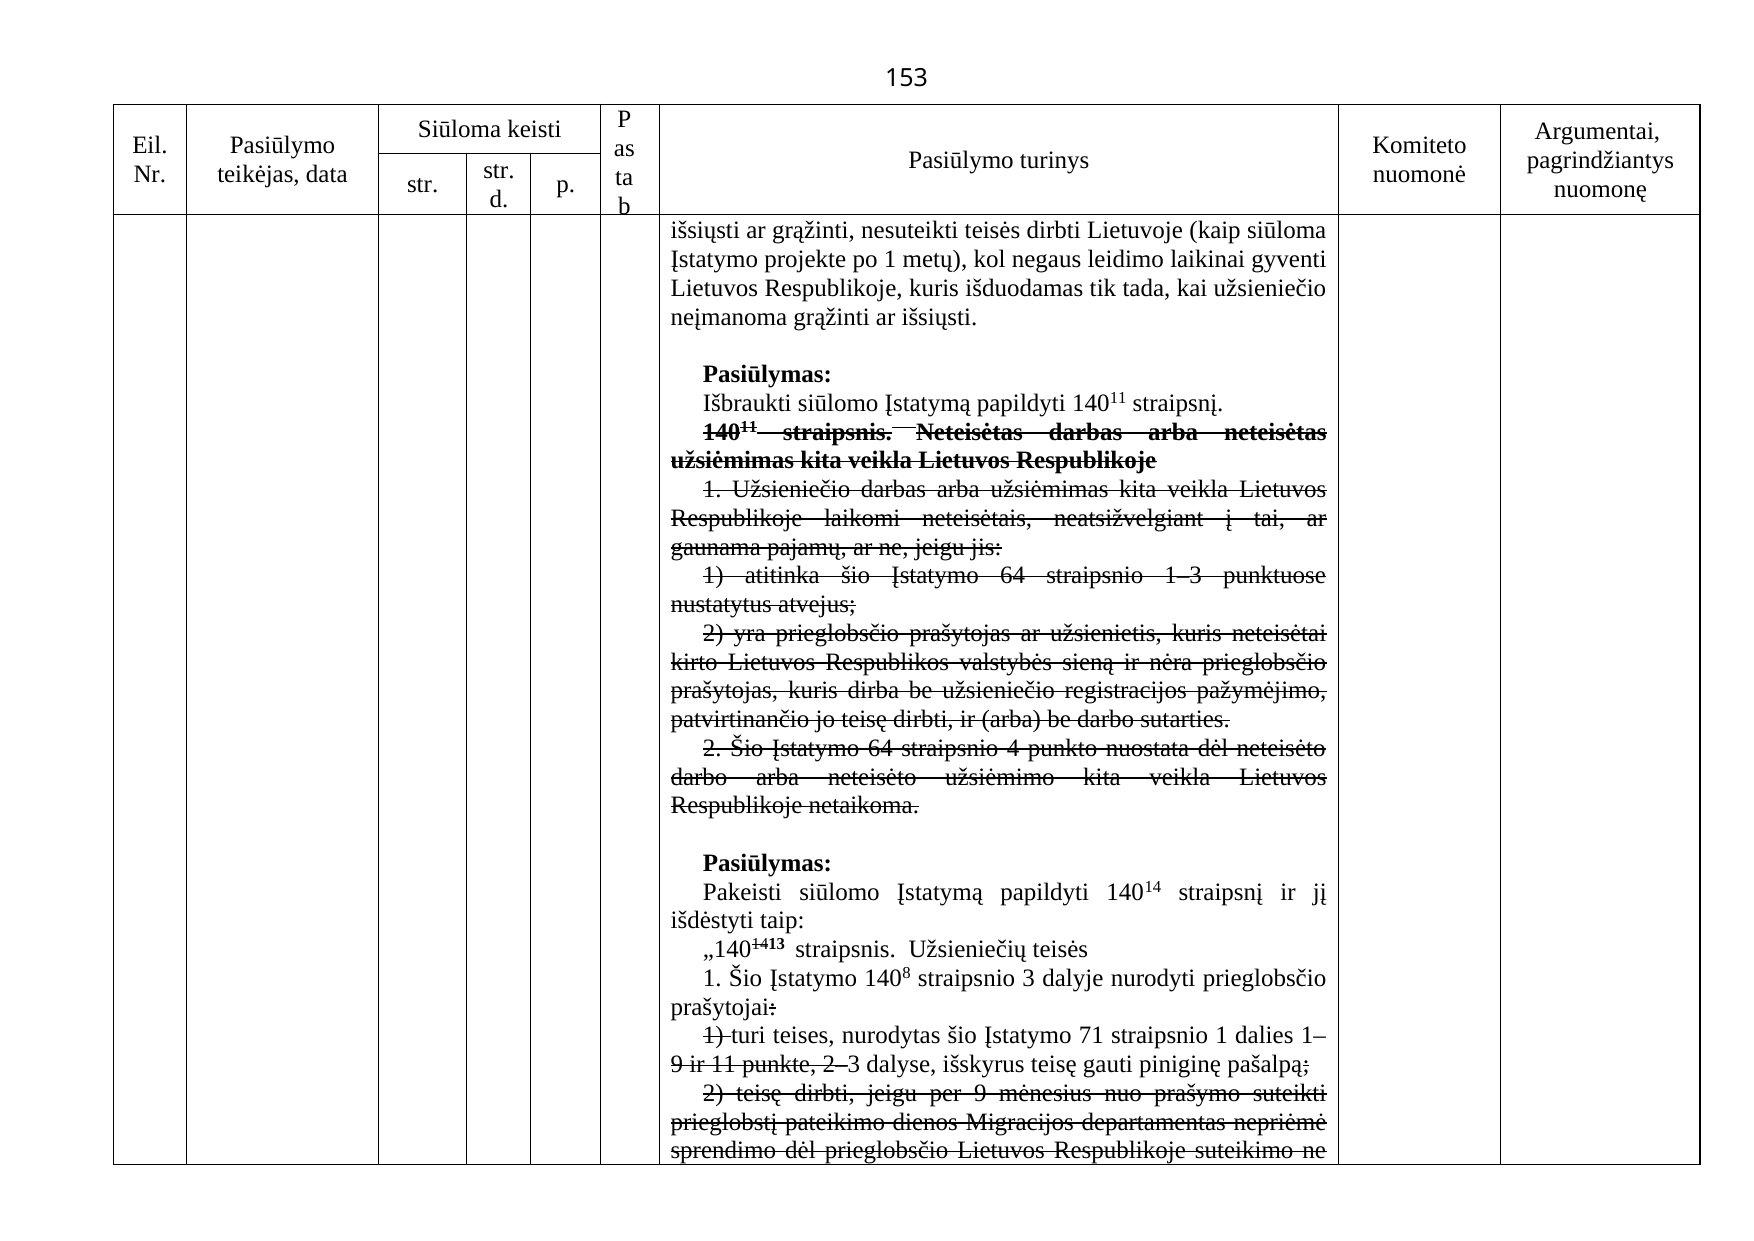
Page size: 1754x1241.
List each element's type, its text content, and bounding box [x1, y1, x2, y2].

table_cell [187, 215, 378, 1164]
table_cell [601, 215, 659, 1164]
table_header Argumentai, pagrindžiantys nuomonę [1501, 105, 1699, 214]
table_header Pasiūlymo turinys [660, 105, 1338, 214]
table_cell [531, 215, 600, 1164]
table_cell p. [531, 154, 600, 214]
table_cell [1339, 215, 1500, 1164]
table_header Komiteto nuomonė [1339, 105, 1500, 214]
table_cell [467, 215, 530, 1164]
table_header Pasiūlymo teikėjas, data [187, 105, 378, 214]
table_header Siūloma keisti [379, 105, 600, 153]
table_header Pastabos [601, 105, 659, 214]
table_cell [379, 215, 466, 1164]
table_cell [1501, 215, 1699, 1164]
table_cell str. d. [467, 154, 530, 214]
table_cell išsiųsti ar grąžinti, nesuteikti teisės dirbti Lietuvoje (kaip siūloma Įstatymo projekte po 1 metų), kol negaus leidimo laikinai gyventi Lietuvos Respublikoje, kuris išduodamas tik tada, kai užsieniečio neįmanoma grąžinti ar išsiųsti. Pasiūlymas: Išbraukti siūlomo Įstatymą papildyti 14011 straipsnį. 14011 straipsnis. Neteisėtas darbas arba neteisėtas užsiėmimas kita veikla Lietuvos Respublikoje 1. Užsieniečio darbas arba užsiėmimas kita veikla Lietuvos Respublikoje laikomi neteisėtais, neatsižvelgiant į tai, ar gaunama pajamų, ar ne, jeigu jis: 1) atitinka šio Įstatymo 64 straipsnio 1–3 punktuose nustatytus atvejus; 2) yra prieglobsčio prašytojas ar užsienietis, kuris neteisėtai kirto Lietuvos Respublikos valstybės sieną ir nėra prieglobsčio prašytojas, kuris dirba be užsieniečio registracijos pažymėjimo, patvirtinančio jo teisę dirbti, ir (arba) be darbo sutarties. 2. Šio Įstatymo 64 straipsnio 4 punkto nuostata dėl neteisėto darbo arba neteisėto užsiėmimo kita veikla Lietuvos Respublikoje netaikoma. Pasiūlymas: Pakeisti siūlomo Įstatymą papildyti 14014 straipsnį ir jį išdėstyti taip: „1401413 straipsnis. Užsieniečių teisės 1. Šio Įstatymo 1408 straipsnio 3 dalyje nurodyti prieglobsčio prašytojai: 1) turi teises, nurodytas šio Įstatymo 71 straipsnio 1 dalies 1–9 ir 11 punkte, 2–3 dalyse, išskyrus teisę gauti piniginę pašalpą; 2) teisę dirbti, jeigu per 9 mėnesius nuo prašymo suteikti prieglobstį pateikimo dienos Migracijos departamentas nepriėmė sprendimo dėl prieglobsčio Lietuvos Respublikoje suteikimo ne [660, 215, 1338, 1164]
table_header Eil. Nr. [114, 105, 186, 214]
table_cell [114, 215, 186, 1164]
table_cell str. [379, 154, 466, 214]
